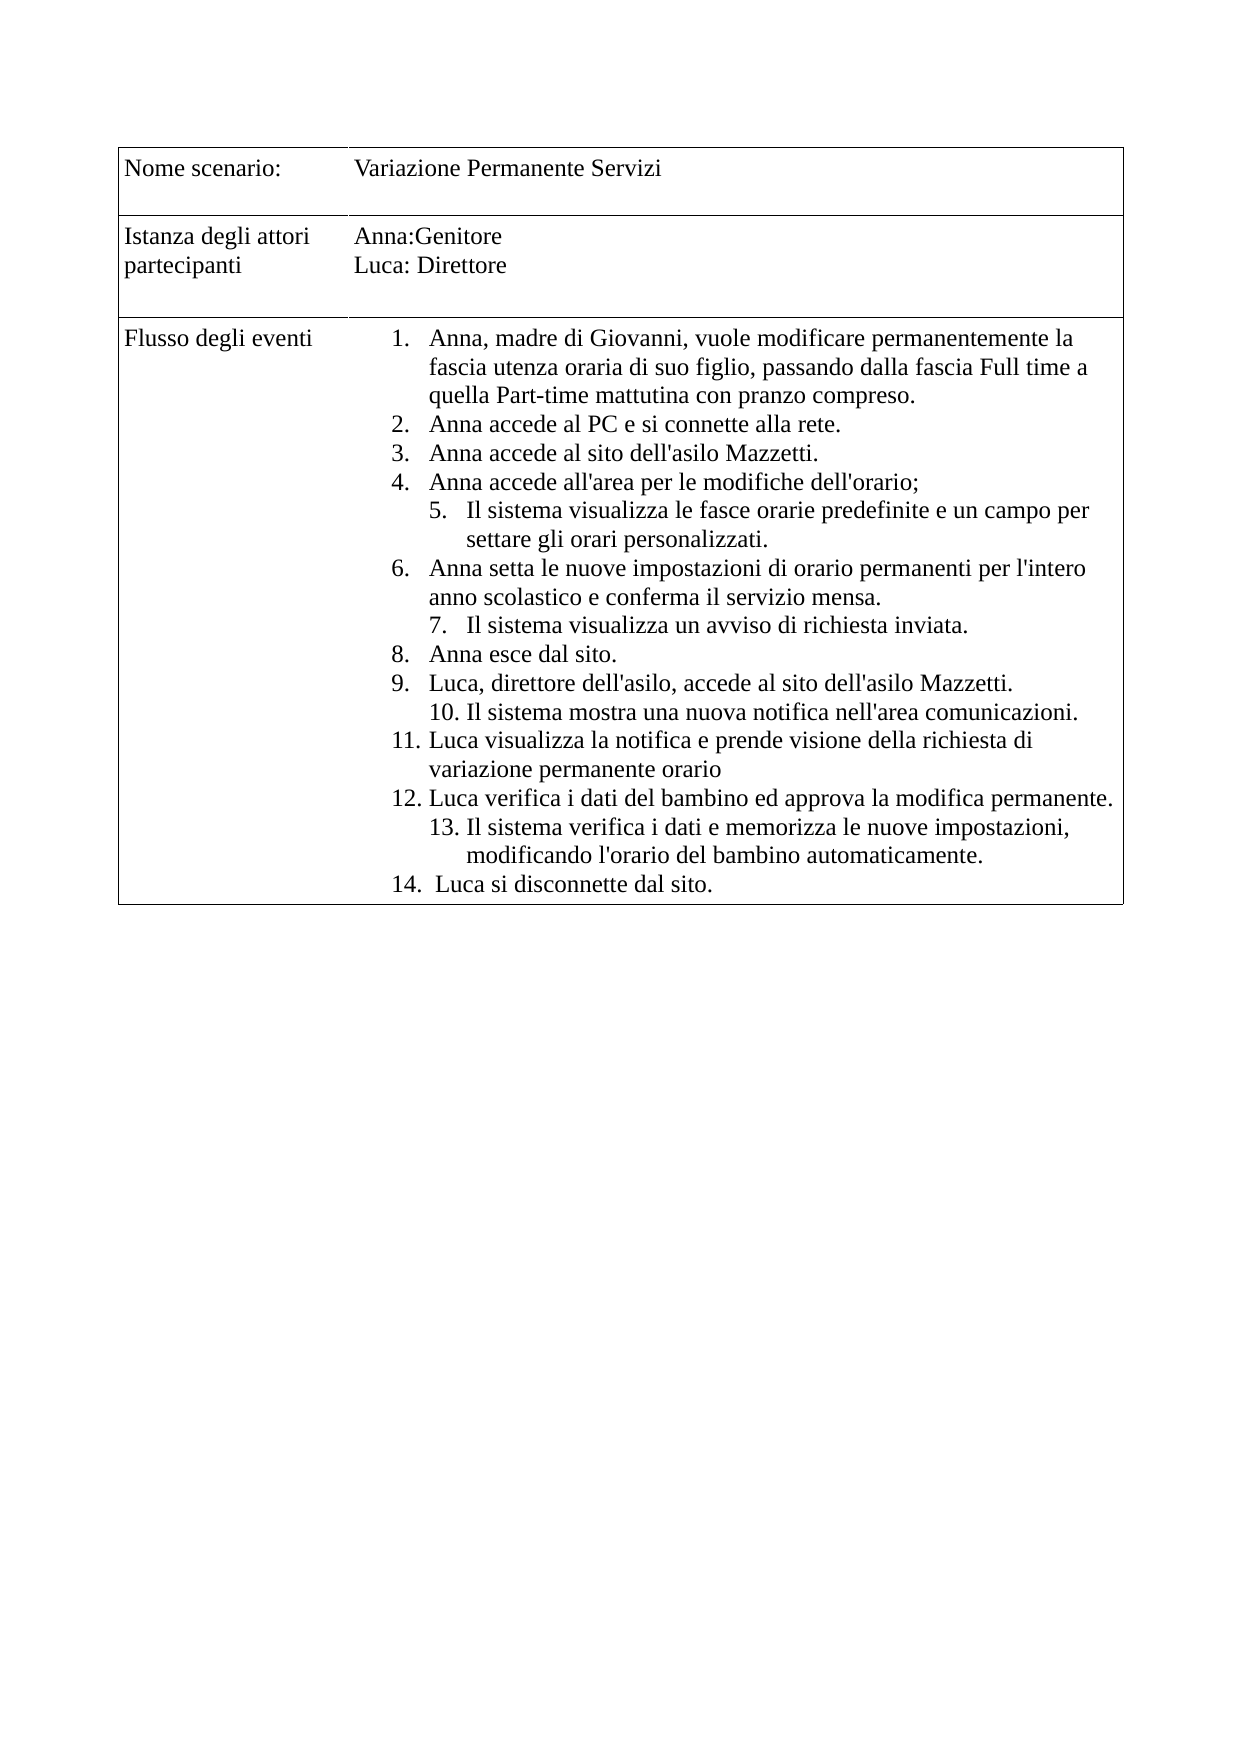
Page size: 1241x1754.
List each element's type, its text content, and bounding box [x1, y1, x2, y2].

table_cell Flusso degli eventi [119, 318, 348, 904]
table_cell Anna, madre di Giovanni, vuole modificare permanentemente la fascia utenza oraria di suo figlio, passando dalla fascia Full time a quella Part-time mattutina con pranzo compreso. Anna accede al PC e si connette alla rete. Anna accede al sito dell'asilo Mazzetti. Anna accede all'area per le modifiche dell'orario; Il sistema visualizza le fasce orarie predefinite e un campo per settare gli orari personalizzati. Anna setta le nuove impostazioni di orario permanenti per l'intero anno scolastico e conferma il servizio mensa. Il sistema visualizza un avviso di richiesta inviata. Anna esce dal sito. Luca, direttore dell'asilo, accede al sito dell'asilo Mazzetti. Il sistema mostra una nuova notifica nell'area comunicazioni. Luca visualizza la notifica e prende visione della richiesta di variazione permanente orario Luca verifica i dati del bambino ed approva la modifica permanente. Il sistema verifica i dati e memorizza le nuove impostazioni, modificando l'orario del bambino automaticamente. Luca si disconnette dal sito. [349, 318, 1123, 904]
table_cell Anna:Genitore Luca: Direttore [349, 216, 1123, 317]
table_cell Istanza degli attori partecipanti [119, 216, 348, 317]
table_header Variazione Permanente Servizi [349, 148, 1123, 215]
table_header Nome scenario: [119, 148, 348, 215]
